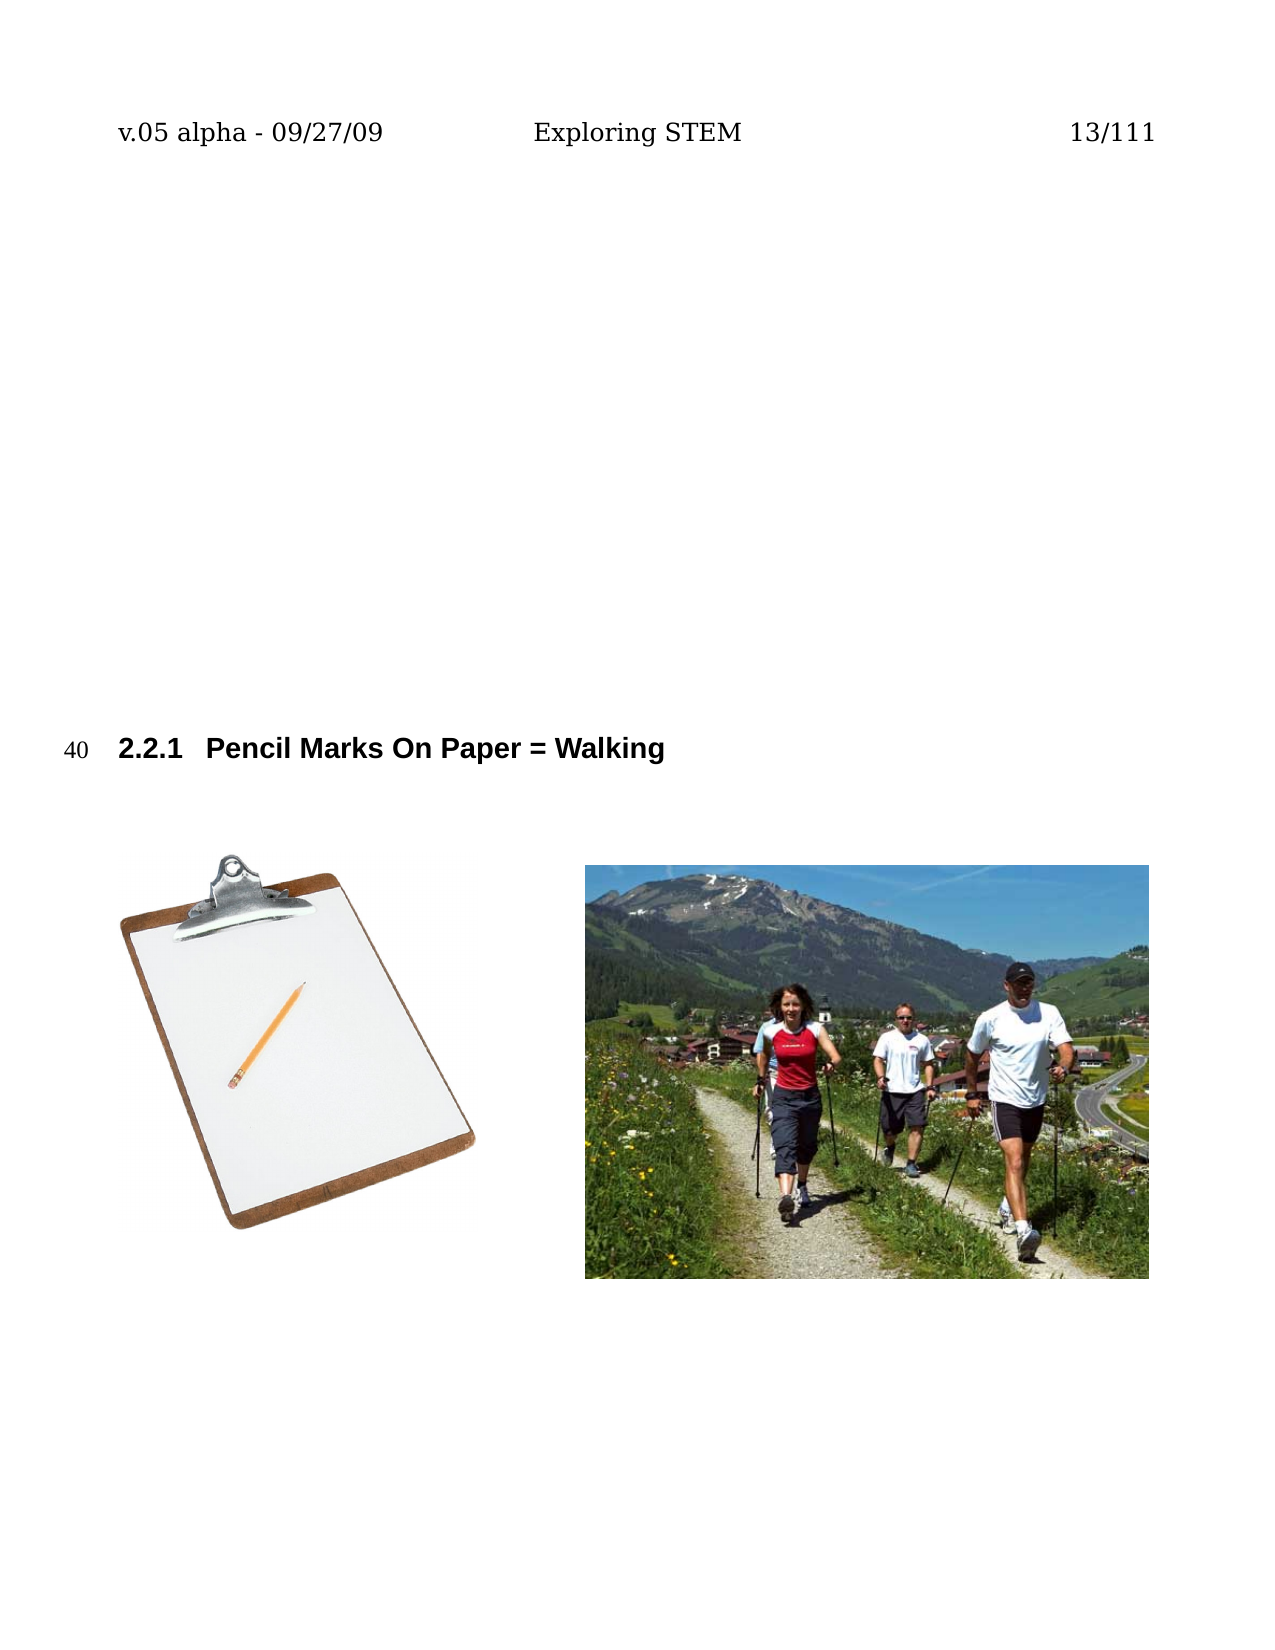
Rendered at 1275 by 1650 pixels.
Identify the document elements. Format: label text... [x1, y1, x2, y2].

picture [585, 865, 1149, 1279]
subtitle Pencil Marks On Paper = Walking [118, 731, 1157, 764]
picture [118, 852, 478, 1232]
